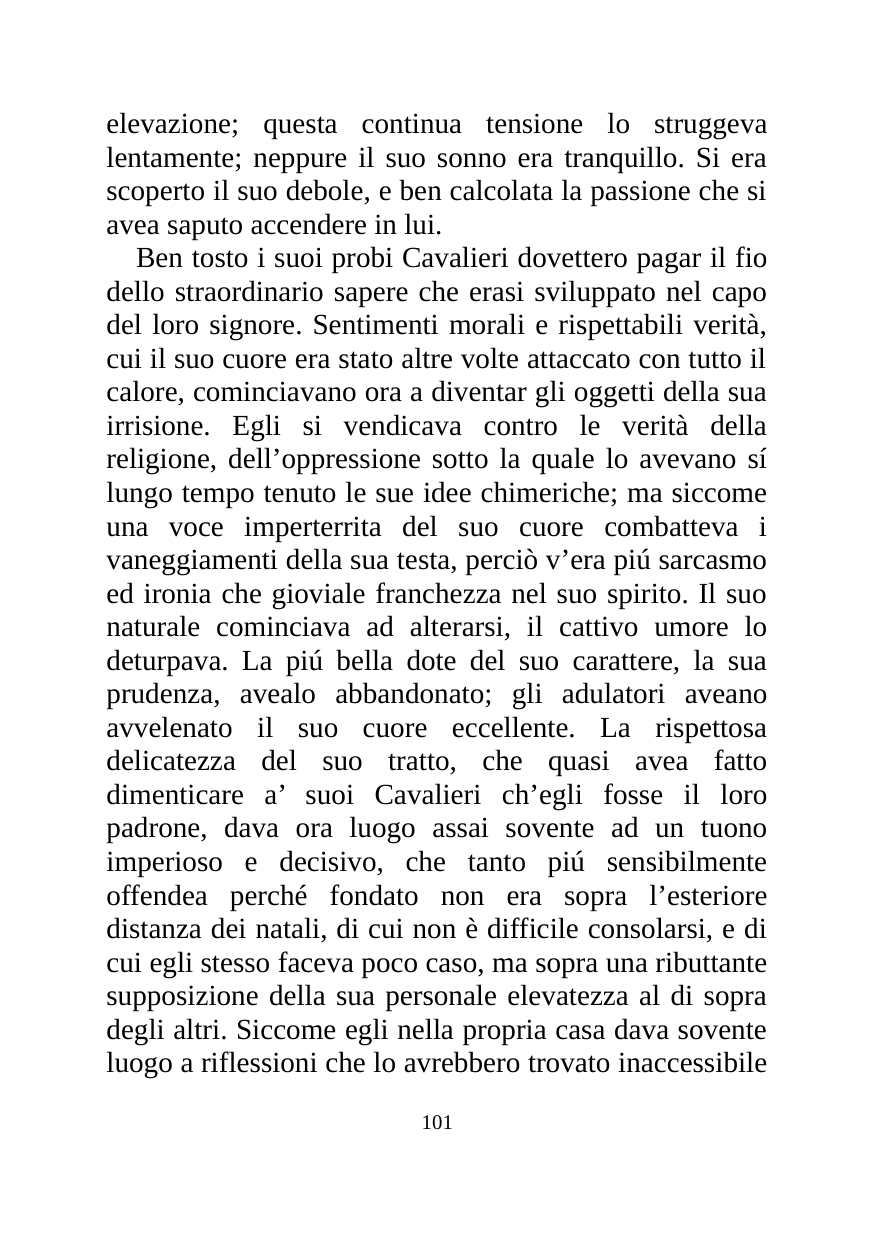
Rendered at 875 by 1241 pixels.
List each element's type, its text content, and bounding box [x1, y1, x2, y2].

text elevazione; questa continua tensione lo struggeva lentamente; neppure il suo sonno era tranquillo. Si era scoperto il suo debole, e ben calcolata la passione che si avea saputo accendere in lui. [106, 106, 768, 240]
text Ben tosto i suoi probi Cavalieri dovettero pagar il fio dello straordinario sapere che erasi sviluppato nel capo del loro signore. Sentimenti morali e rispettabili verità, cui il suo cuore era stato altre volte attaccato con tutto il calore, cominciavano ora a diventar gli oggetti della sua irrisione. Egli si vendicava contro le verità della religione, dell’oppressione sotto la quale lo avevano sí lungo tempo tenuto le sue idee chimeriche; ma siccome una voce imperterrita del suo cuore combatteva i vaneggiamenti della sua testa, perciò v’era piú sarcasmo ed ironia che gioviale franchezza nel suo spirito. Il suo naturale cominciava ad alterarsi, il cattivo umore lo deturpava. La piú bella dote del suo carattere, la sua prudenza, avealo abbandonato; gli adulatori aveano avvelenato il suo cuore eccellente. La rispettosa delicatezza del suo tratto, che quasi avea fatto dimenticare a’ suoi Cavalieri ch’egli fosse il loro padrone, dava ora luogo assai sovente ad un tuono imperioso e decisivo, che tanto piú sensibilmente offendea perché fondato non era sopra l’esteriore distanza dei natali, di cui non è difficile consolarsi, e di cui egli stesso faceva poco caso, ma sopra una ributtante supposizione della sua personale elevatezza al di sopra degli altri. Siccome egli nella propria casa dava sovente luogo a riflessioni che lo avrebbero trovato inaccessibile [106, 240, 768, 1079]
